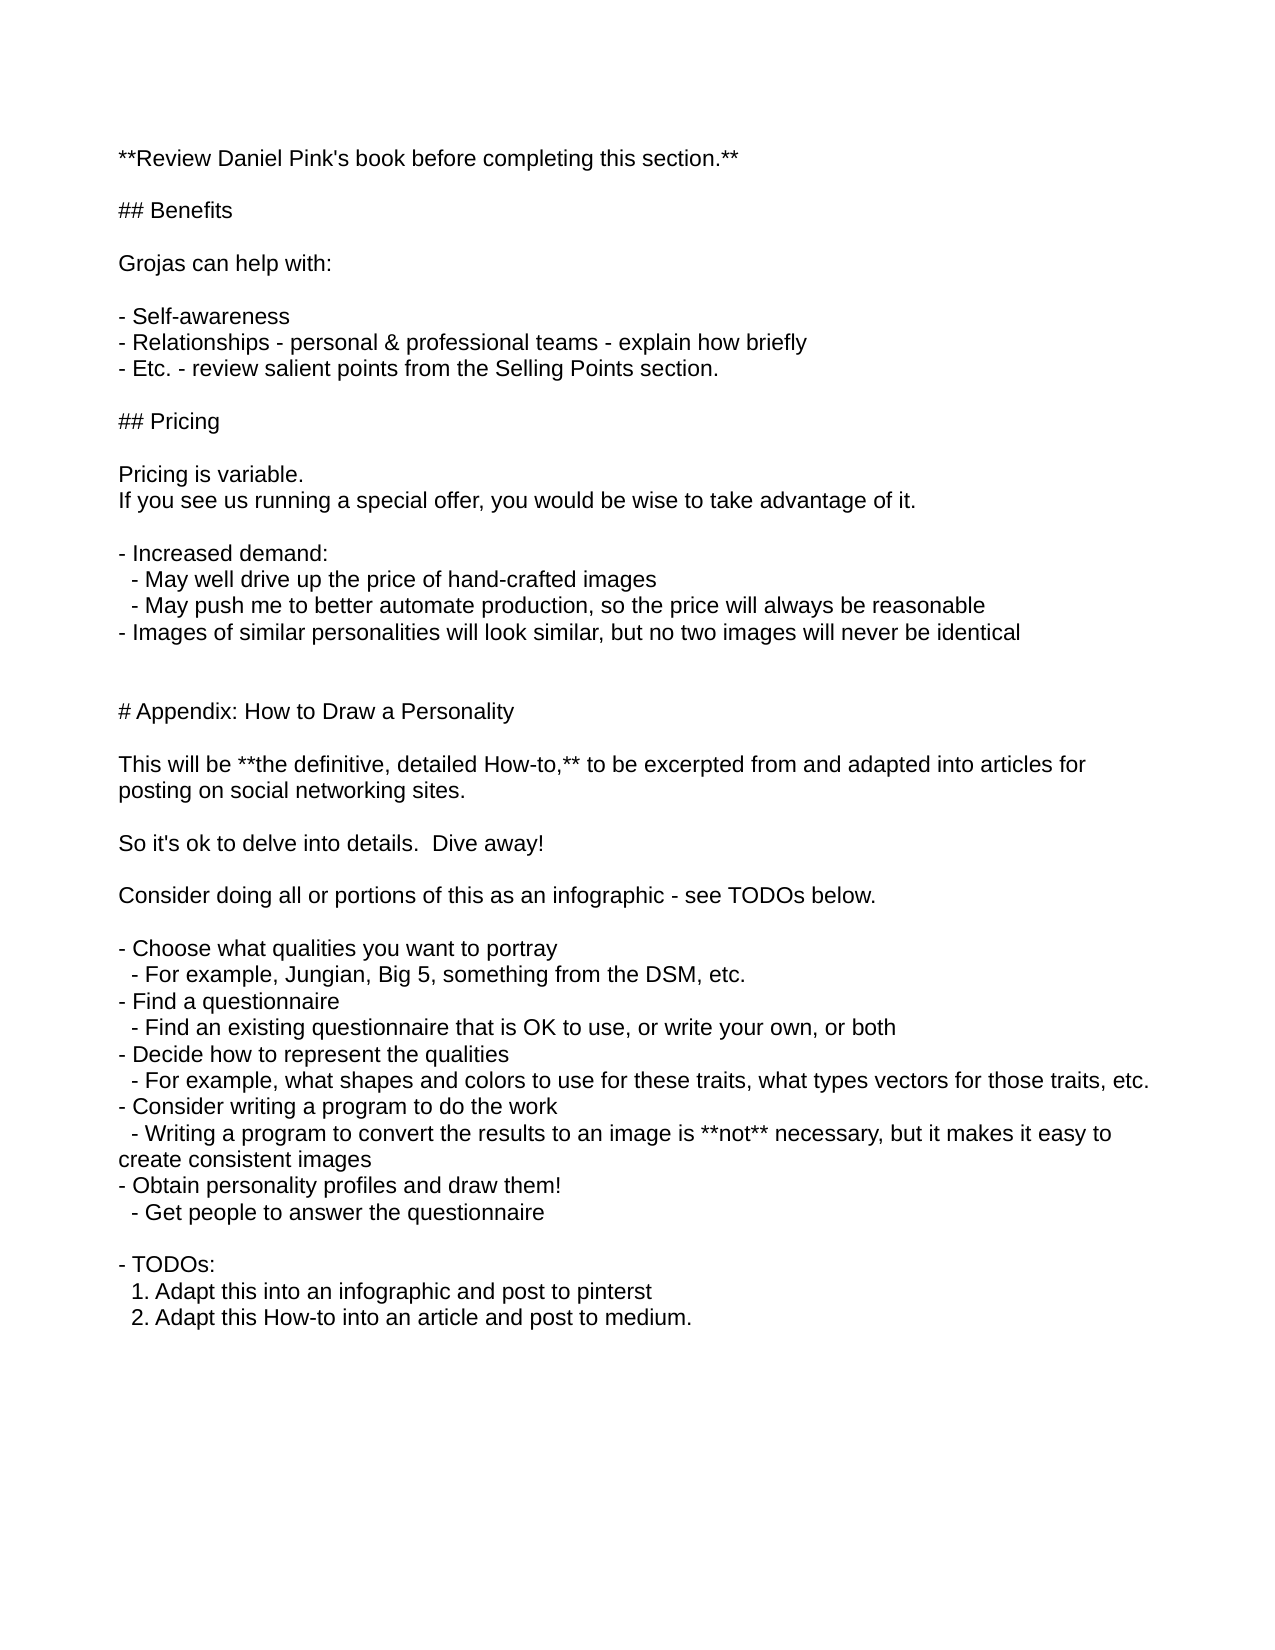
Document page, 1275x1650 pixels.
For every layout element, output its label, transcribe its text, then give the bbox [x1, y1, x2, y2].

text - Etc. - review salient points from the Selling Points section. [118, 355, 1157, 382]
text - For example, what shapes and colors to use for these traits, what types vectors for those traits, etc. [118, 1067, 1157, 1093]
text So it's ok to delve into details. Dive away! [118, 830, 1157, 856]
text - Find an existing questionnaire that is OK to use, or write your own, or both [118, 1014, 1157, 1041]
text - Find a questionnaire [118, 988, 1157, 1014]
text - Relationships - personal & professional teams - explain how briefly [118, 329, 1157, 355]
text Grojas can help with: [118, 250, 1157, 276]
text - Choose what qualities you want to portray [118, 935, 1157, 961]
text 2. Adapt this How-to into an article and post to medium. [118, 1304, 1157, 1330]
text ## Benefits [118, 197, 1157, 223]
text - Images of similar personalities will look similar, but no two images will never be identical [118, 619, 1157, 645]
text **Review Daniel Pink's book before completing this section.** [118, 144, 1157, 171]
text 1. Adapt this into an infographic and post to pinterst [118, 1278, 1157, 1304]
text - May push me to better automate production, so the price will always be reasonable [118, 592, 1157, 619]
text ## Pricing [118, 408, 1157, 434]
text - Decide how to represent the qualities [118, 1041, 1157, 1067]
text - Consider writing a program to do the work [118, 1093, 1157, 1119]
text If you see us running a special offer, you would be wise to take advantage of it. [118, 487, 1157, 513]
text - TODOs: [118, 1251, 1157, 1278]
text - For example, Jungian, Big 5, something from the DSM, etc. [118, 961, 1157, 988]
text Consider doing all or portions of this as an infographic - see TODOs below. [118, 882, 1157, 909]
text - Get people to answer the questionnaire [118, 1199, 1157, 1225]
text - Writing a program to convert the results to an image is **not** necessary, but it makes it easy to create consistent images [118, 1119, 1157, 1172]
text # Appendix: How to Draw a Personality [118, 698, 1157, 724]
text - May well drive up the price of hand-crafted images [118, 566, 1157, 592]
text This will be **the definitive, detailed How-to,** to be excerpted from and adapted into articles for posting on social networking sites. [118, 751, 1157, 803]
text Pricing is variable. [118, 461, 1157, 487]
text - Obtain personality profiles and draw them! [118, 1172, 1157, 1199]
text - Self-awareness [118, 303, 1157, 329]
text - Increased demand: [118, 540, 1157, 566]
